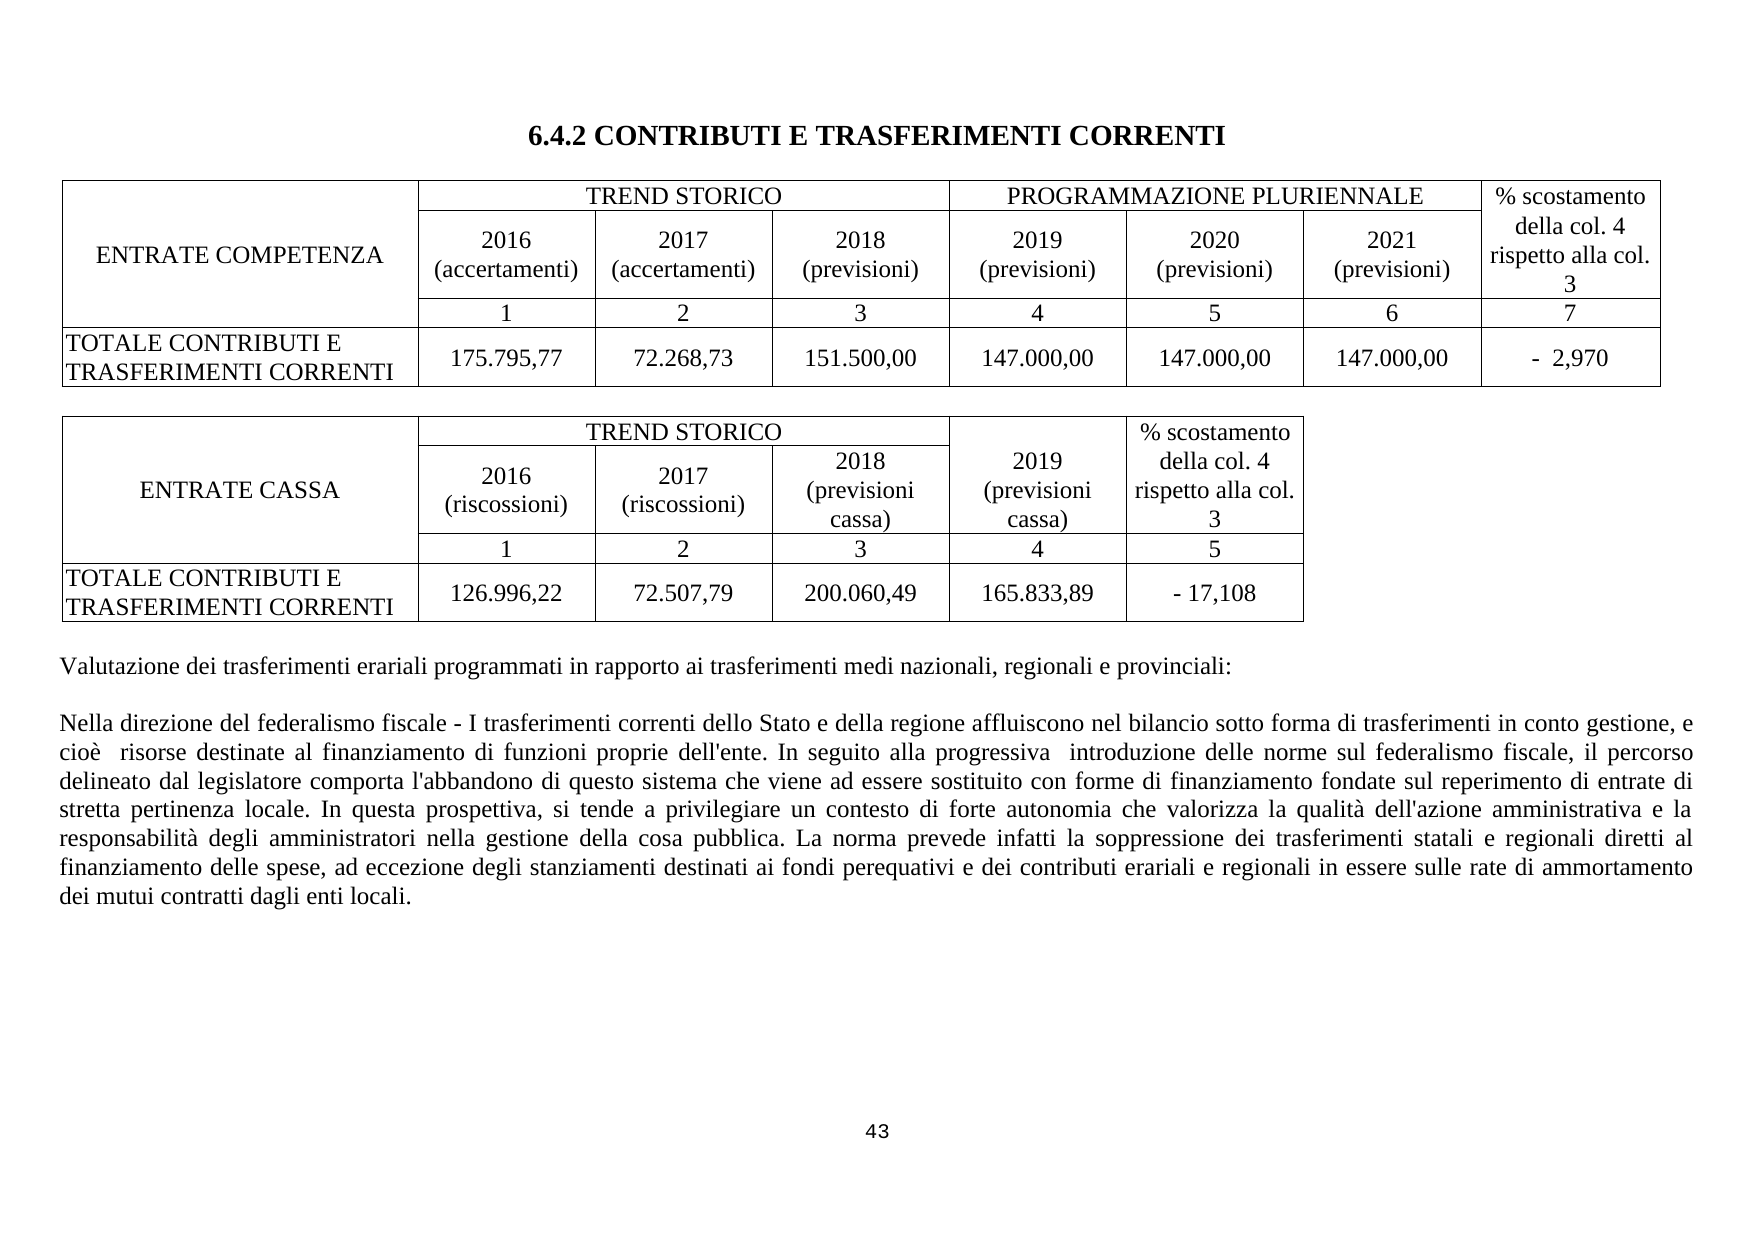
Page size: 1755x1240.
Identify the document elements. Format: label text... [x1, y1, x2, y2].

table_cell 147.000,00 [950, 328, 1126, 386]
table_cell 165.833,89 [950, 564, 1126, 621]
table_cell 2020 (previsioni) [1127, 211, 1303, 297]
table_cell % scostamento [1482, 181, 1660, 210]
table_header % scostamento [1127, 417, 1303, 445]
table_header TREND STORICO [419, 417, 949, 445]
table_cell 6 [1304, 299, 1481, 327]
text Valutazione dei trasferimenti erariali programmati in rapporto ai trasferimenti medi nazionali, regionali e provinciali: [59, 651, 1695, 679]
table_cell 2019 (previsioni cassa) [950, 445, 1126, 533]
table_header [63, 417, 418, 445]
table_cell 1 [419, 299, 595, 327]
table_cell 2021 (previsioni) [1304, 211, 1481, 297]
table_cell [63, 533, 418, 562]
table_cell 7 [1482, 299, 1660, 327]
table_cell 2 [596, 299, 772, 327]
table_cell 5 [1127, 534, 1303, 562]
table_cell 4 [950, 299, 1126, 327]
table_cell 2 [596, 534, 772, 562]
table_cell 3 [773, 299, 949, 327]
table_cell TREND STORICO [419, 181, 949, 210]
table_cell 72.268,73 [596, 328, 772, 386]
table_cell - 2,970 [1482, 328, 1660, 386]
text Nella direzione del federalismo fiscale - I trasferimenti correnti dello Stato e della regione affluiscono nel bilancio sotto forma di trasferimenti in conto gestione, e cioè risorse destinate al finanziamento di funzioni proprie dell'ente. In seguito alla progressiva introduzione delle norme sul federalismo fiscale, il percorso delineato dal legislatore comporta l'abbandono di questo sistema che viene ad essere sostituito con forme di finanziamento fondate sul reperimento di entrate di stretta pertinenza locale. In questa prospettiva, si tende a privilegiare un contesto di forte autonomia che valorizza la qualità dell'azione amministrativa e la responsabilità degli amministratori nella gestione della cosa pubblica. La norma prevede infatti la soppressione dei trasferimenti statali e regionali diretti al finanziamento delle spese, ad eccezione degli stanziamenti destinati ai fondi perequativi e dei contributi erariali e regionali in essere sulle rate di ammortamento dei mutui contratti dagli enti locali. [59, 708, 1695, 909]
table_cell PROGRAMMAZIONE PLURIENNALE [950, 181, 1481, 210]
table_cell TOTALE CONTRIBUTI E TRASFERIMENTI CORRENTI [63, 564, 418, 621]
table_header [950, 417, 1126, 445]
table_cell 72.507,79 [596, 564, 772, 621]
table_cell [63, 181, 418, 210]
table_cell 2018 (previsioni cassa) [773, 446, 949, 533]
table_cell 147.000,00 [1304, 328, 1481, 386]
table_cell 175.795,77 [419, 328, 595, 386]
table_cell ENTRATE COMPETENZA [63, 210, 418, 297]
table_cell 2017 (accertamenti) [596, 211, 772, 297]
table_cell ENTRATE CASSA [63, 445, 418, 533]
table_cell 4 [950, 534, 1126, 562]
text 6.4.2 CONTRIBUTI E TRASFERIMENTI CORRENTI [59, 118, 1695, 152]
table_cell 126.996,22 [419, 564, 595, 621]
table_cell 200.060,49 [773, 564, 949, 621]
table_cell [63, 298, 418, 327]
table_cell 2016 (riscossioni) [419, 446, 595, 533]
table_cell 3 [773, 534, 949, 562]
table_cell 5 [1127, 299, 1303, 327]
table_cell 1 [419, 534, 595, 562]
table_cell 147.000,00 [1127, 328, 1303, 386]
table_cell 2019 (previsioni) [950, 211, 1126, 297]
table_cell 151.500,00 [773, 328, 949, 386]
table_header [62, 152, 1660, 180]
table_cell TOTALE CONTRIBUTI E TRASFERIMENTI CORRENTI [63, 328, 418, 386]
table_cell della col. 4 rispetto alla col. 3 [1127, 445, 1303, 533]
table_cell - 17,108 [1127, 564, 1303, 621]
table_cell 2016 (accertamenti) [419, 211, 595, 297]
table_cell della col. 4 rispetto alla col. 3 [1482, 210, 1660, 297]
table_cell 2017 (riscossioni) [596, 446, 772, 533]
table_cell 2018 (previsioni) [773, 211, 949, 297]
